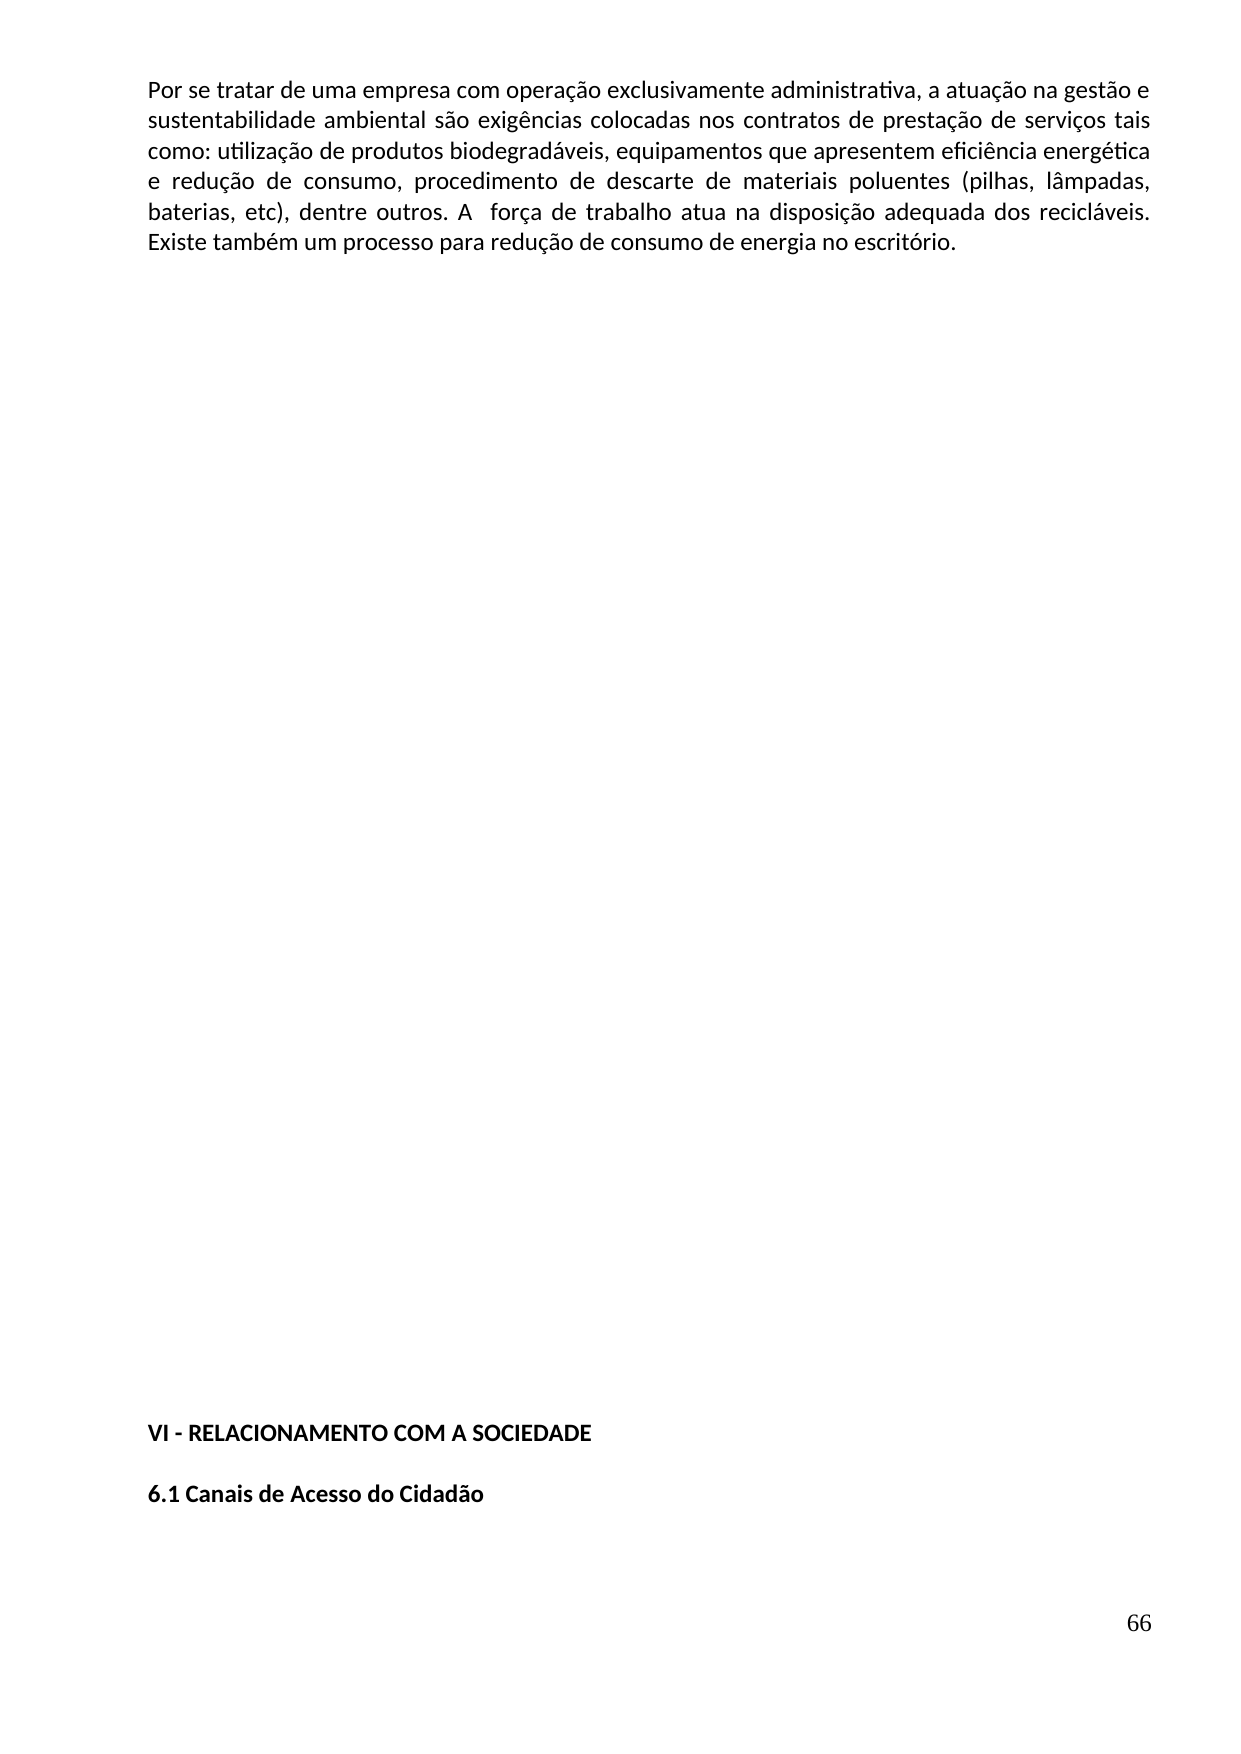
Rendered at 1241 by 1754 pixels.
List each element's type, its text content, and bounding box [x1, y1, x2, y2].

text Por se tratar de uma empresa com operação exclusivamente administrativa, a atuação na gestão e sustentabilidade ambiental são exigências colocadas nos contratos de prestação de serviços tais como: utilização de produtos biodegradáveis, equipamentos que apresentem eficiência energética e redução de consumo, procedimento de descarte de materiais poluentes (pilhas, lâmpadas, baterias, etc), dentre outros. A força de trabalho atua na disposição adequada dos recicláveis. Existe também um processo para redução de consumo de energia no escritório. [148, 74, 1152, 257]
list VI - RELACIONAMENTO COM A SOCIEDADE [148, 1417, 1152, 1447]
text 6.1 Canais de Acesso do Cidadão [148, 1478, 1152, 1508]
